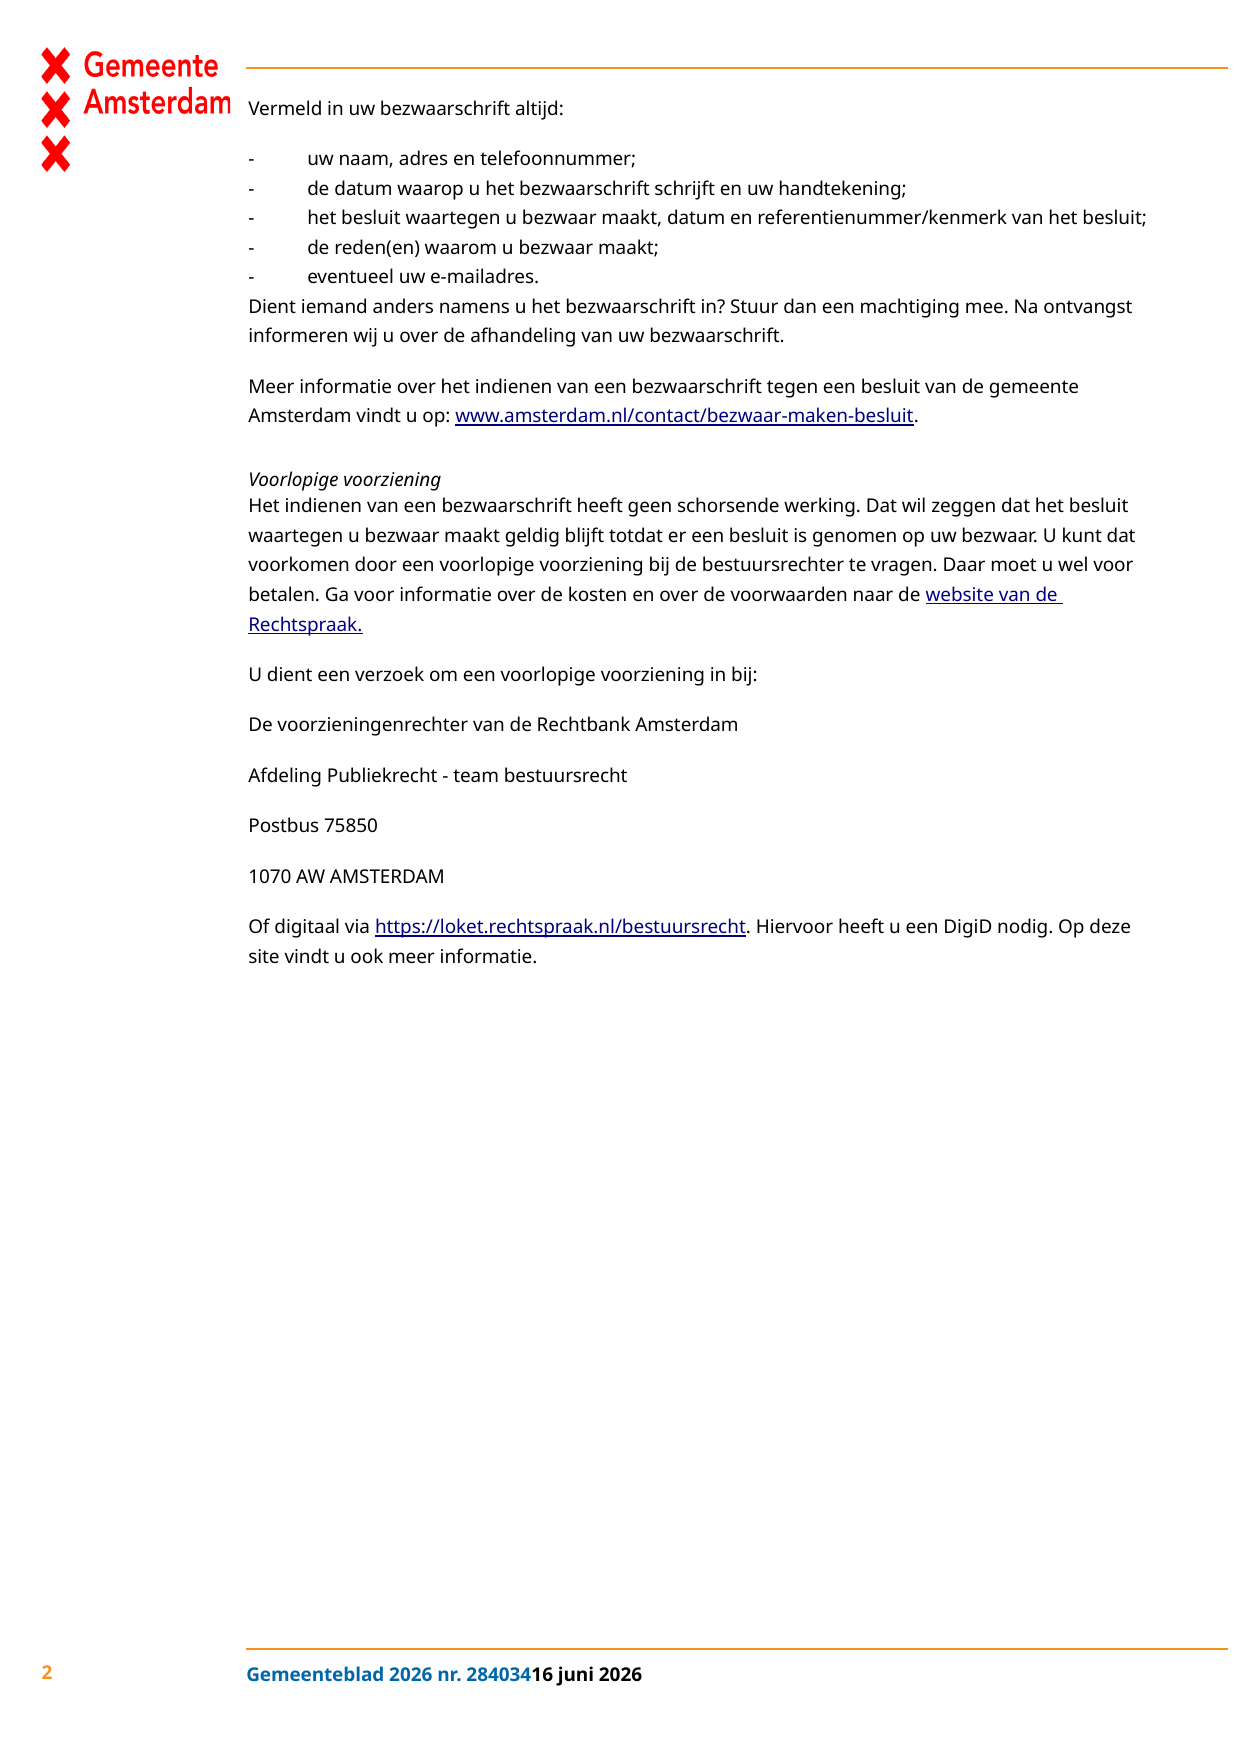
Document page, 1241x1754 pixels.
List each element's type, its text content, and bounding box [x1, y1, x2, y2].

list eventueel uw e-mailadres. [248, 263, 1152, 289]
text Vermeld in uw bezwaarschrift altijd: [248, 95, 1152, 121]
text Het indienen van een bezwaarschrift heeft geen schorsende werking. Dat wil zeggen dat het besluit waartegen u bezwaar maakt geldig blijft totdat er een besluit is genomen op uw bezwaar. U kunt dat voorkomen door een voorlopige voorziening bij de bestuursrechter te vragen. Daar moet u wel voor betalen. Ga voor informatie over de kosten en over de voorwaarden naar de website van de Rechtspraak. [248, 492, 1152, 636]
list uw naam, adres en telefoonnummer; [248, 145, 1152, 171]
picture [41, 47, 231, 172]
text Meer informatie over het indienen van een bezwaarschrift tegen een besluit van de gemeente Amsterdam vindt u op: www.amsterdam.nl/contact/bezwaar-maken-besluit. [248, 373, 1152, 428]
list de datum waarop u het bezwaarschrift schrijft en uw handtekening; [248, 175, 1152, 201]
text Of digitaal via https://loket.rechtspraak.nl/bestuursrecht. Hiervoor heeft u een DigiD nodig. Op deze site vindt u ook meer informatie. [248, 913, 1152, 968]
text Postbus 75850 [248, 812, 1152, 838]
text U dient een verzoek om een voorlopige voorziening in bij: [248, 661, 1152, 687]
text 1070 AW AMSTERDAM [248, 863, 1152, 888]
text Dient iemand anders namens u het bezwaarschrift in? Stuur dan een machtiging mee. Na ontvangst informeren wij u over de afhandeling van uw bezwaarschrift. [248, 293, 1152, 348]
text Afdeling Publiekrecht - team bestuursrecht [248, 762, 1152, 788]
list de reden(en) waarom u bezwaar maakt; [248, 234, 1152, 260]
list het besluit waartegen u bezwaar maakt, datum en referentienummer/kenmerk van het besluit; [248, 204, 1152, 230]
text Voorlopige voorziening [248, 467, 1152, 492]
text De voorzieningenrechter van de Rechtbank Amsterdam [248, 712, 1152, 737]
